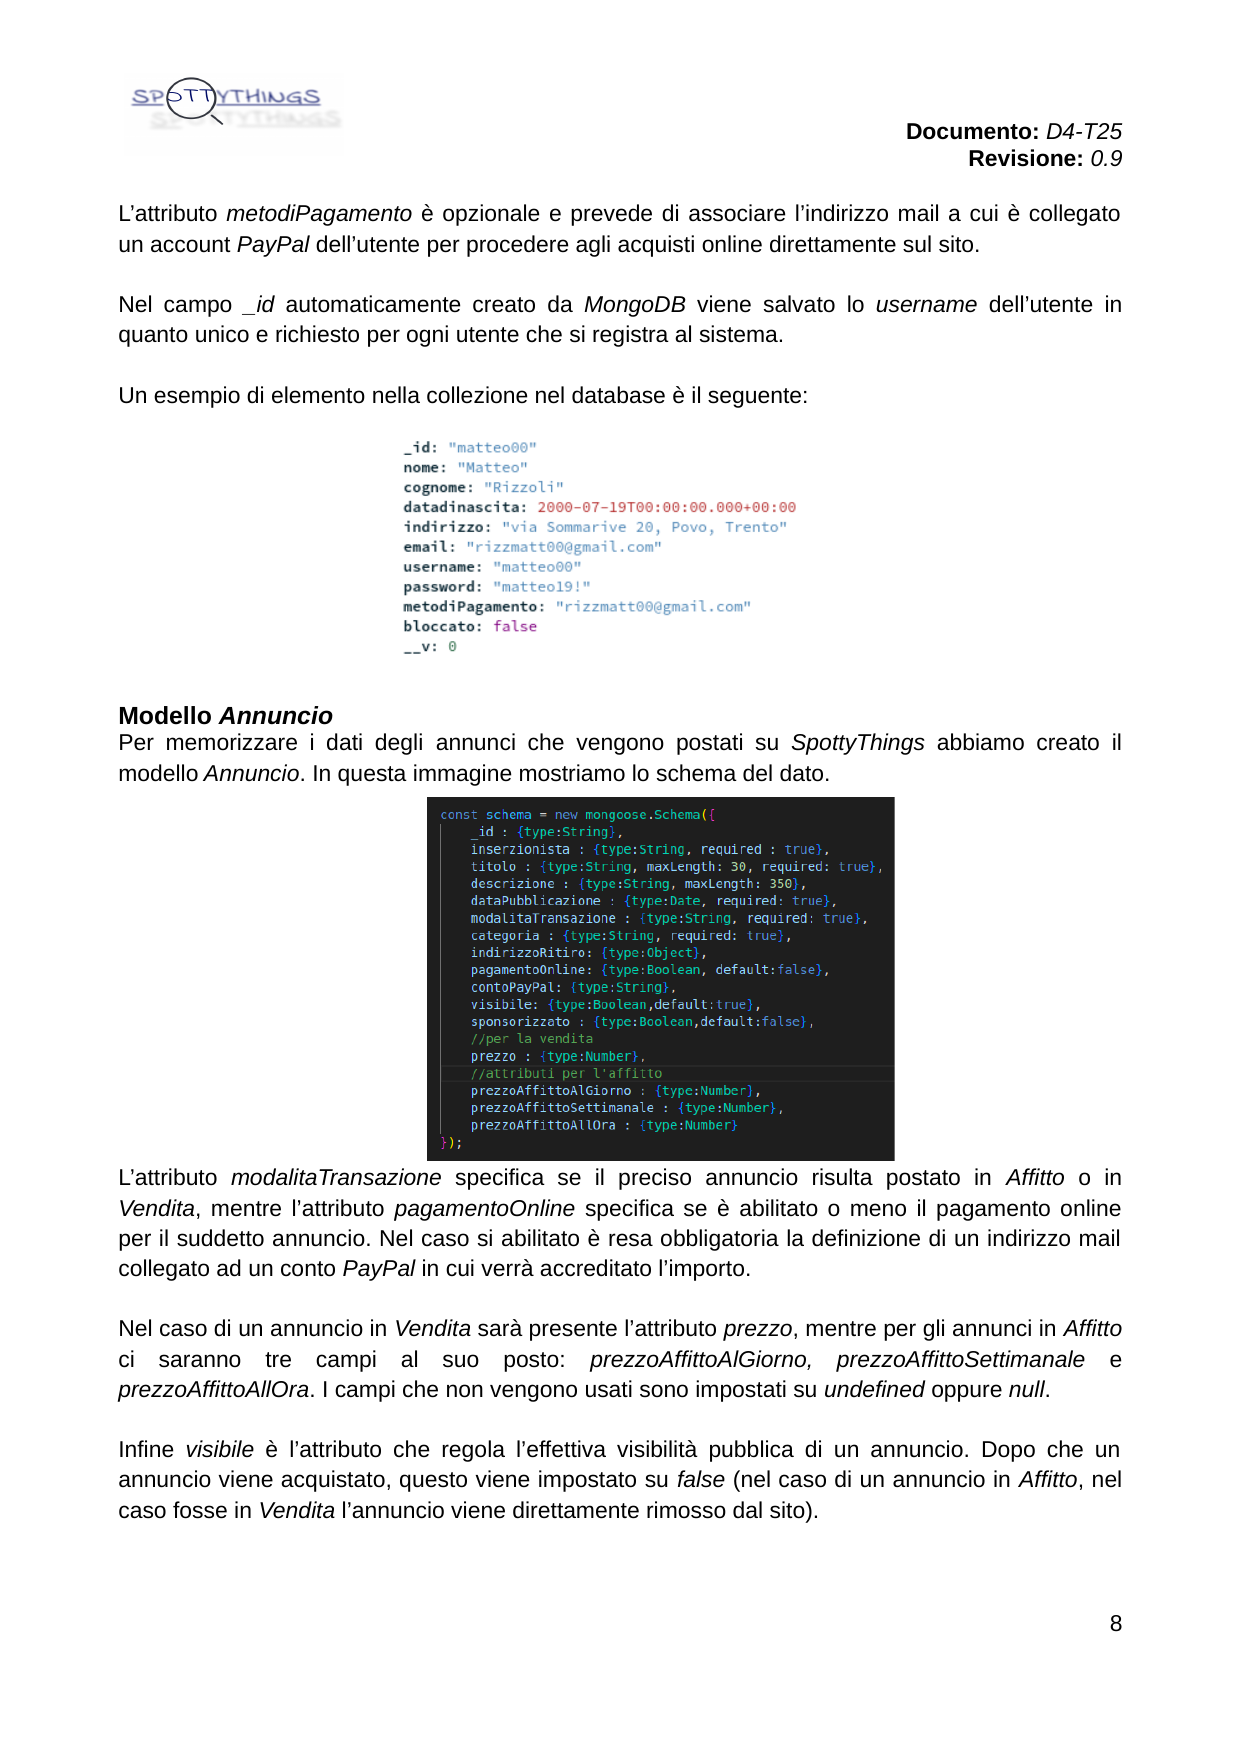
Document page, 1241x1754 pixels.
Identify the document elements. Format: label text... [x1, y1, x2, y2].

text Nel campo _id automaticamente creato da MongoDB viene salvato lo username dell’utente in quanto unico e richiesto per ogni utente che si registra al sistema. [118, 291, 1122, 347]
text Nel caso di un annuncio in Vendita sarà presente l’attributo prezzo, mentre per gli annunci in Affitto ci saranno tre campi al suo posto: prezzoAffittoAlGiorno, prezzoAffittoSettimanale e prezzoAffittoAllOra. I campi che non vengono usati sono impostati su undefined oppure null. [118, 1315, 1122, 1402]
picture [460, 424, 810, 667]
picture [427, 797, 895, 1161]
text L’attributo modalitaTransazione specifica se il preciso annuncio risulta postato in Affitto o in Vendita, mentre l’attributo pagamentoOnline specifica se è abilitato o meno il pagamento online per il suddetto annuncio. Nel caso si abilitato è resa obbligatoria la definizione di un indirizzo mail collegato ad un conto PayPal in cui verrà accreditato l’importo. [118, 1161, 1122, 1281]
text Un esempio di elemento nella collezione nel database è il seguente: [118, 382, 1122, 408]
text Per memorizzare i dati degli annunci che vengono postati su SpottyThings abbiamo creato il modello Annuncio. In questa immagine mostriamo lo schema del dato. [118, 729, 1122, 786]
text L’attributo metodiPagamento è opzionale e prevede di associare l’indirizzo mail a cui è collegato un account PayPal dell’utente per procedere agli acquisti online direttamente sul sito. [118, 200, 1122, 257]
picture [123, 73, 345, 156]
text Infine visibile è l’attributo che regola l’effettiva visibilità pubblica di un annuncio. Dopo che un annuncio viene acquistato, questo viene impostato su false (nel caso di un annuncio in Affitto, nel caso fosse in Vendita l’annuncio viene direttamente rimosso dal sito). [118, 1436, 1122, 1523]
subtitle Modello Annuncio [118, 701, 1122, 729]
